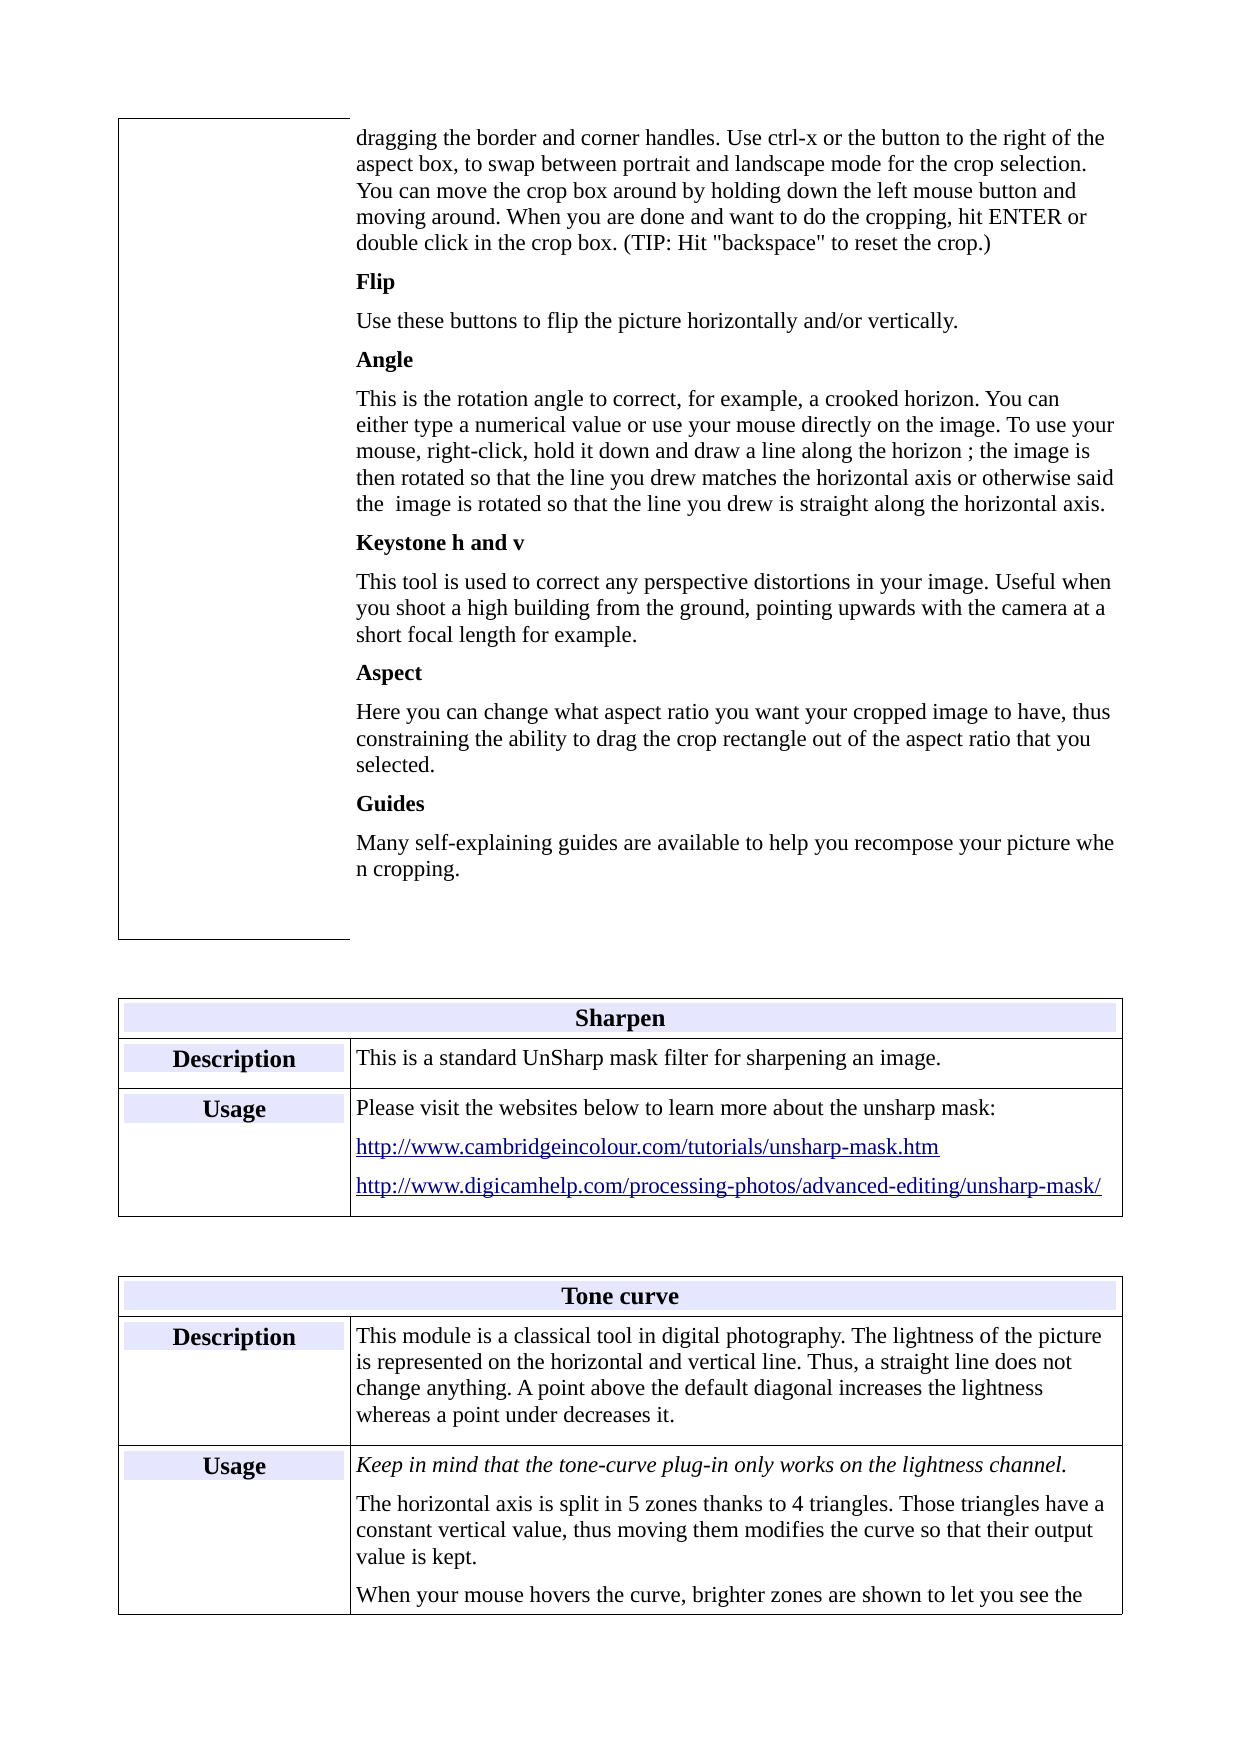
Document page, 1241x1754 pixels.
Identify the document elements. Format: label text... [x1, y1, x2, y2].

table_cell Keep in mind that the tone-curve plug-in only works on the lightness channel. The horizontal axis is split in 5 zones thanks to 4 triangles. Those triangles have a constant vertical value, thus moving them modifies the curve so that their output value is kept. When your mouse hovers the curve, brighter zones are shown to let you see the [351, 1446, 1122, 1614]
table_cell Description [119, 1317, 350, 1445]
table_cell [119, 119, 350, 938]
table_header Sharpen [119, 999, 1122, 1038]
table_cell dragging the border and corner handles. Use ctrl-x or the button to the right of the aspect box, to swap between portrait and landscape mode for the crop selection. You can move the crop box around by holding down the left mouse button and moving around. When you are done and want to do the cropping, hit ENTER or double click in the crop box. (TIP: Hit "backspace" to reset the crop.) Flip Use these buttons to flip the picture horizontally and/or vertically. Angle This is the rotation angle to correct, for example, a crooked horizon. You can either type a numerical value or use your mouse directly on the image. To use your mouse, right-click, hold it down and draw a line along the horizon ; the image is then rotated so that the line you drew matches the horizontal axis or otherwise said the image is rotated so that the line you drew is straight along the horizontal axis. Keystone h and v This tool is used to correct any perspective distortions in your image. Useful when you shoot a high building from the ground, pointing upwards with the camera at a short focal length for example. Aspect Here you can change what aspect ratio you want your cropped image to have, thus constraining the ability to drag the crop rectangle out of the aspect ratio that you selected. Guides Many self-explaining guides are available to help you recompose your picture whe n cropping. [350, 118, 1122, 938]
table_cell Usage [119, 1089, 350, 1216]
table_cell Please visit the websites below to learn more about the unsharp mask: http://www.cambridgeincolour.com/tutorials/unsharp-mask.htm http://www.digicamhelp.com/processing-photos/advanced-editing/unsharp-mask/ [351, 1089, 1122, 1216]
table_cell Description [119, 1039, 350, 1088]
table_cell This is a standard UnSharp mask filter for sharpening an image. [351, 1039, 1122, 1088]
table_header Tone curve [119, 1277, 1122, 1316]
table_cell Usage [119, 1446, 350, 1614]
table_cell This module is a classical tool in digital photography. The lightness of the picture is represented on the horizontal and vertical line. Thus, a straight line does not change anything. A point above the default diagonal increases the lightness whereas a point under decreases it. [351, 1317, 1122, 1445]
